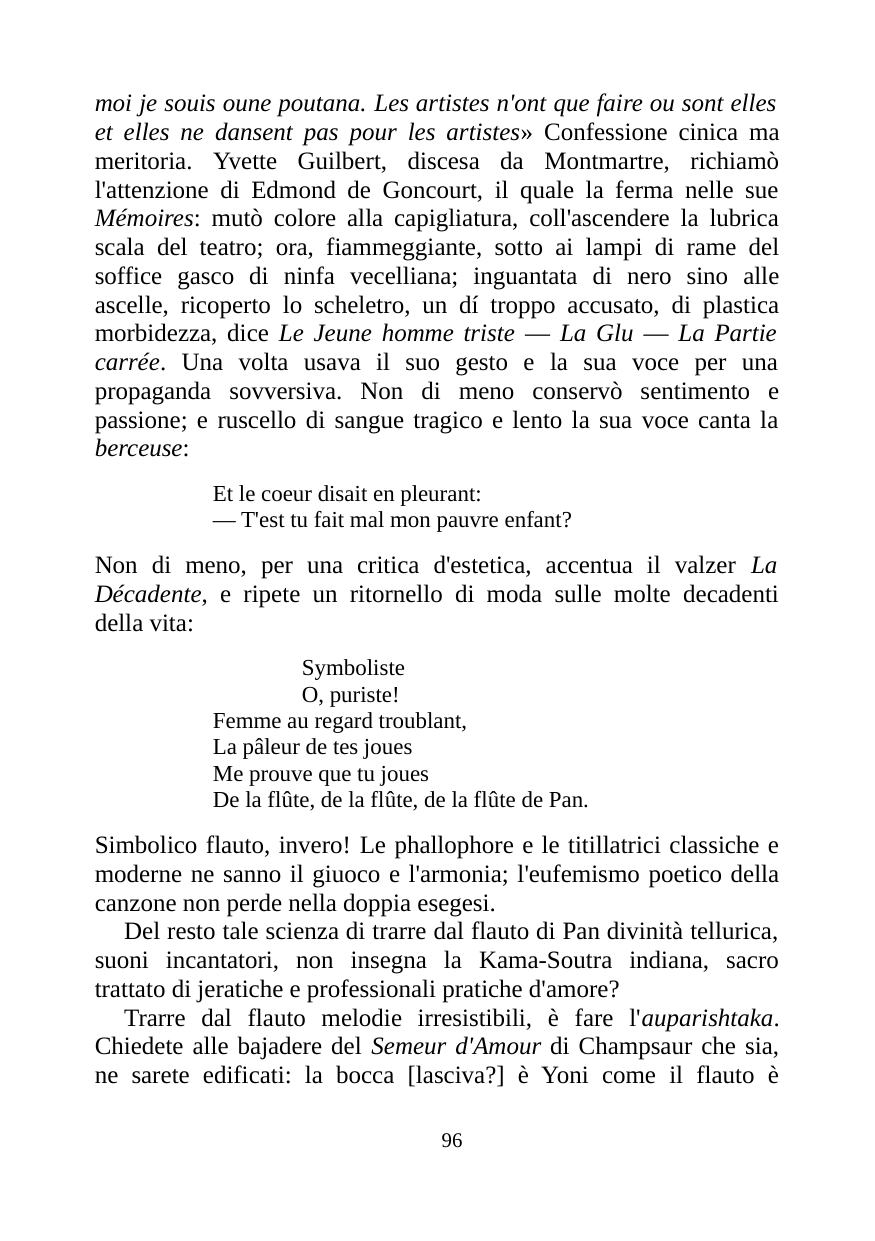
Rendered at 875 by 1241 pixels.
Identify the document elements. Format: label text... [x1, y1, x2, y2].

text Trarre dal flauto melodie irresistibili, è fare l'auparishtaka. Chiedete alle bajadere del Semeur d'Amour di Champsaur che sia, ne sarete edificati: la bocca [lasciva?] è Yoni come il flauto è [94, 1003, 779, 1089]
text Del resto tale scienza di trarre dal flauto di Pan divinità tellurica, suoni incantatori, non insegna la Kama-Soutra indiana, sacro trattato di jeratiche e professionali pratiche d'amore? [94, 916, 779, 1003]
text Et le coeur disait en pleurant: — T'est tu fait mal mon pauvre enfant? [213, 480, 779, 533]
text Femme au regard troublant, La pâleur de tes joues Me prouve que tu joues De la flûte, de la flûte, de la flûte de Pan. [213, 707, 779, 812]
text Non di meno, per una critica d'estetica, accentua il valzer La Décadente, e ripete un ritornello di moda sulle molte decadenti della vita: [94, 550, 779, 637]
text moi je souis oune poutana. Les artistes n'ont que faire ou sont elles et elles ne dansent pas pour les artistes» Confessione cinica ma meritoria. Yvette Guilbert, discesa da Montmartre, richiamò l'attenzione di Edmond de Goncourt, il quale la ferma nelle sue Mémoires: mutò colore alla capigliatura, coll'ascendere la lubrica scala del teatro; ora, fiammeggiante, sotto ai lampi di rame del soffice gasco di ninfa vecelliana; inguantata di nero sino alle ascelle, ricoperto lo scheletro, un dí troppo accusato, di plastica morbidezza, dice Le Jeune homme triste — La Glu — La Partie carrée. Una volta usava il suo gesto e la sua voce per una propaganda sovversiva. Non di meno conservò sentimento e passione; e ruscello di sangue tragico e lento la sua voce canta la berceuse: [94, 88, 779, 462]
text O, puriste! [213, 681, 779, 707]
text Simbolico flauto, invero! Le phallophore e le titillatrici classiche e moderne ne sanno il giuoco e l'armonia; l'eufemismo poetico della canzone non perde nella doppia esegesi. [94, 830, 779, 916]
text Symboliste [213, 654, 779, 681]
